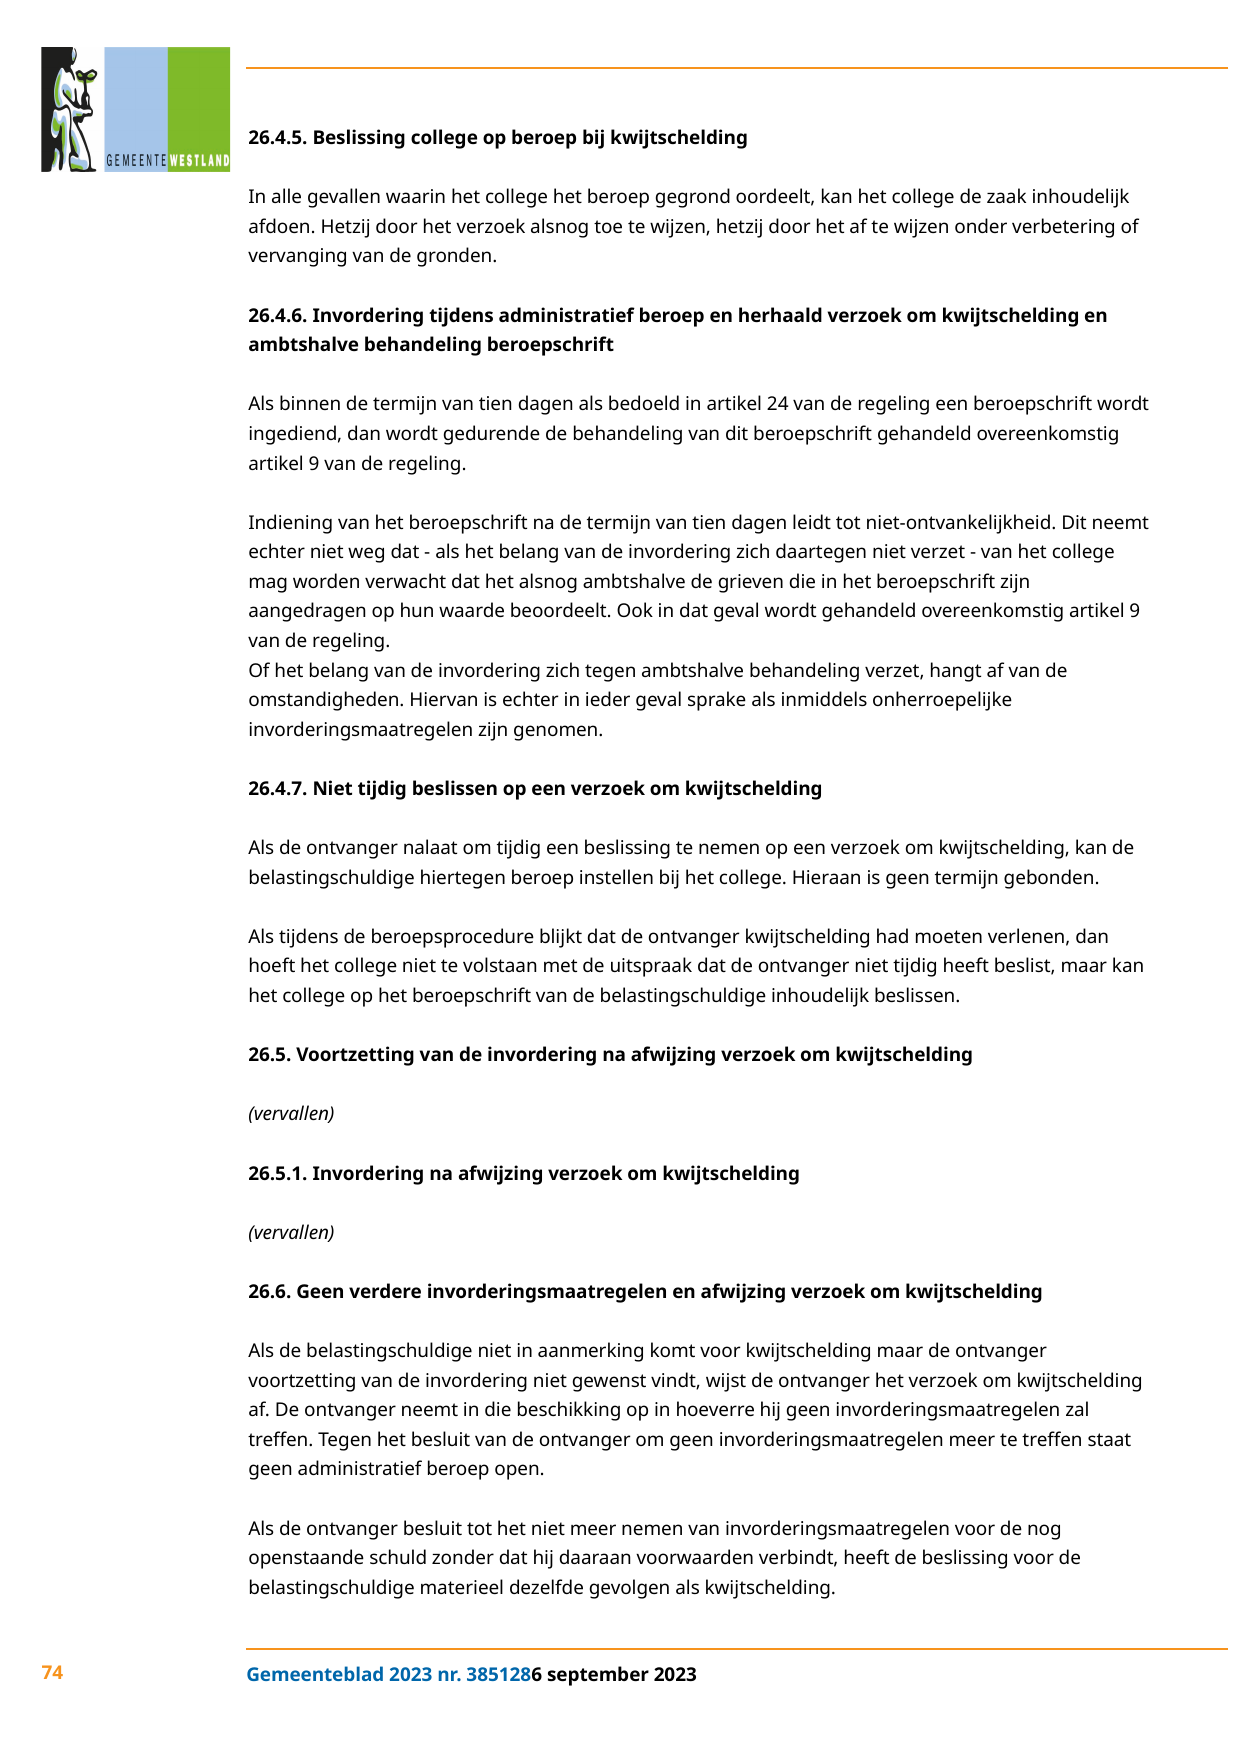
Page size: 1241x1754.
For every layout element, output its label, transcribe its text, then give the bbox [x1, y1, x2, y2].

text (vervallen) [248, 1219, 1152, 1245]
text Indiening van het beroepschrift na de termijn van tien dagen leidt tot niet-ontvankelijkheid. Dit neemt echter niet weg dat - als het belang van de invordering zich daartegen niet verzet - van het college mag worden verwacht dat het alsnog ambtshalve de grieven die in het beroepschrift zijn aangedragen op hun waarde beoordeelt. Ook in dat geval wordt gehandeld overeenkomstig artikel 9 van de regeling. [248, 509, 1152, 653]
text Als de ontvanger nalaat om tijdig een beslissing te nemen op een verzoek om kwijtschelding, kan de belastingschuldige hiertegen beroep instellen bij het college. Hieraan is geen termijn gebonden. [248, 834, 1152, 890]
text (vervallen) [248, 1101, 1152, 1126]
text 26.5.1. Invordering na afwijzing verzoek om kwijtschelding [248, 1160, 1152, 1186]
text 26.4.7. Niet tijdig beslissen op een verzoek om kwijtschelding [248, 775, 1152, 801]
text 26.4.5. Beslissing college op beroep bij kwijtschelding [248, 124, 1152, 150]
text Als de ontvanger besluit tot het niet meer nemen van invorderingsmaatregelen voor de nog openstaande schuld zonder dat hij daaraan voorwaarden verbindt, heeft de beslissing voor de belastingschuldige materieel dezelfde gevolgen als kwijtschelding. [248, 1515, 1152, 1600]
text 26.4.6. Invordering tijdens administratief beroep en herhaald verzoek om kwijtschelding en ambtshalve behandeling beroepschrift [248, 302, 1152, 357]
text Als tijdens de beroepsprocedure blijkt dat de ontvanger kwijtschelding had moeten verlenen, dan hoeft het college niet te volstaan met de uitspraak dat de ontvanger niet tijdig heeft beslist, maar kan het college op het beroepschrift van de belastingschuldige inhoudelijk beslissen. [248, 923, 1152, 1008]
text 26.6. Geen verdere invorderingsmaatregelen en afwijzing verzoek om kwijtschelding [248, 1278, 1152, 1304]
picture [41, 47, 231, 172]
text Of het belang van de invordering zich tegen ambtshalve behandeling verzet, hangt af van de omstandigheden. Hiervan is echter in ieder geval sprake als inmiddels onherroepelijke invorderingsmaatregelen zijn genomen. [248, 657, 1152, 742]
text Als de belastingschuldige niet in aanmerking komt voor kwijtschelding maar de ontvanger voortzetting van de invordering niet gewenst vindt, wijst de ontvanger het verzoek om kwijtschelding af. De ontvanger neemt in die beschikking op in hoeverre hij geen invorderingsmaatregelen zal treffen. Tegen het besluit van de ontvanger om geen invorderingsmaatregelen meer te treffen staat geen administratief beroep open. [248, 1337, 1152, 1481]
text Als binnen de termijn van tien dagen als bedoeld in artikel 24 van de regeling een beroepschrift wordt ingediend, dan wordt gedurende de behandeling van dit beroepschrift gehandeld overeenkomstig artikel 9 van de regeling. [248, 391, 1152, 476]
text In alle gevallen waarin het college het beroep gegrond oordeelt, kan het college de zaak inhoudelijk afdoen. Hetzij door het verzoek alsnog toe te wijzen, hetzij door het af te wijzen onder verbetering of vervanging van de gronden. [248, 183, 1152, 268]
text 26.5. Voortzetting van de invordering na afwijzing verzoek om kwijtschelding [248, 1041, 1152, 1067]
